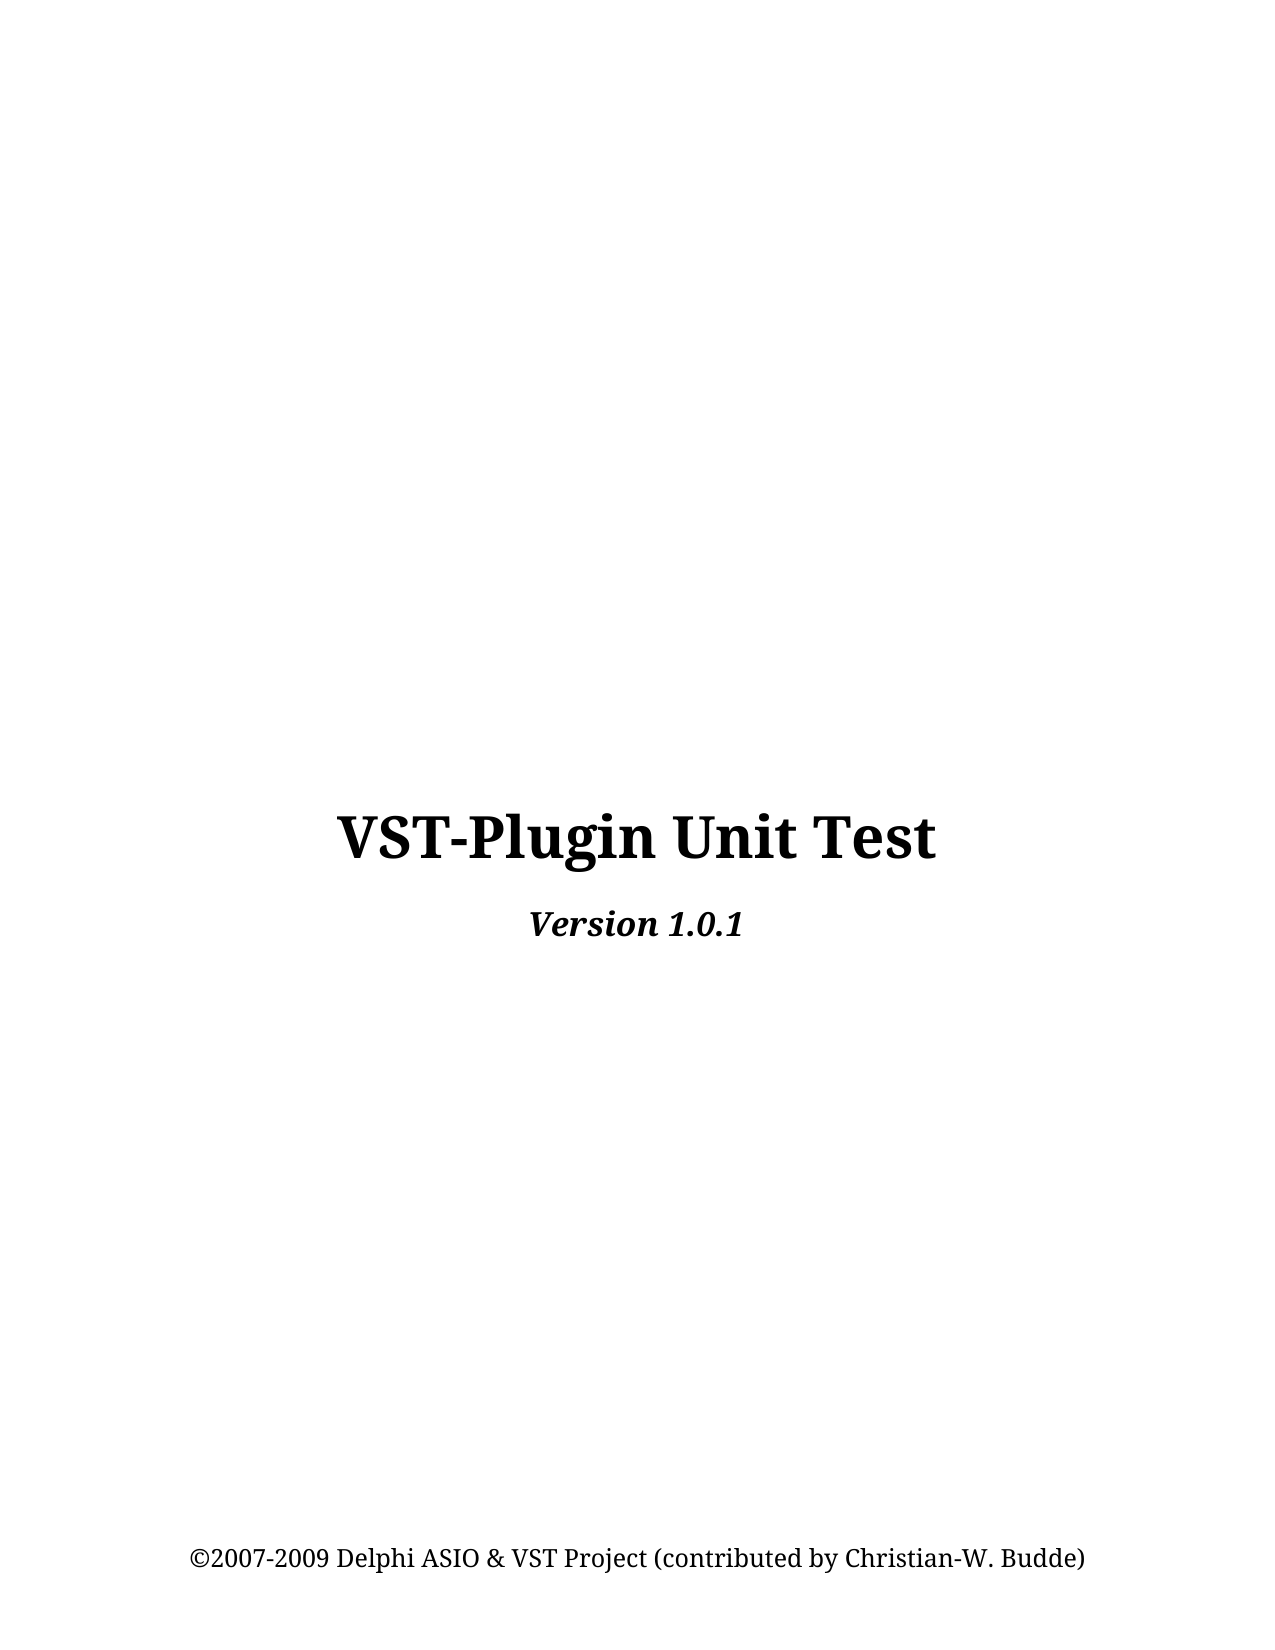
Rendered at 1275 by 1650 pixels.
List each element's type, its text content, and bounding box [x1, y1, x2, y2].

title VST-Plugin Unit Test [148, 797, 1127, 876]
subtitle Version 1.0.1 [148, 901, 1127, 946]
